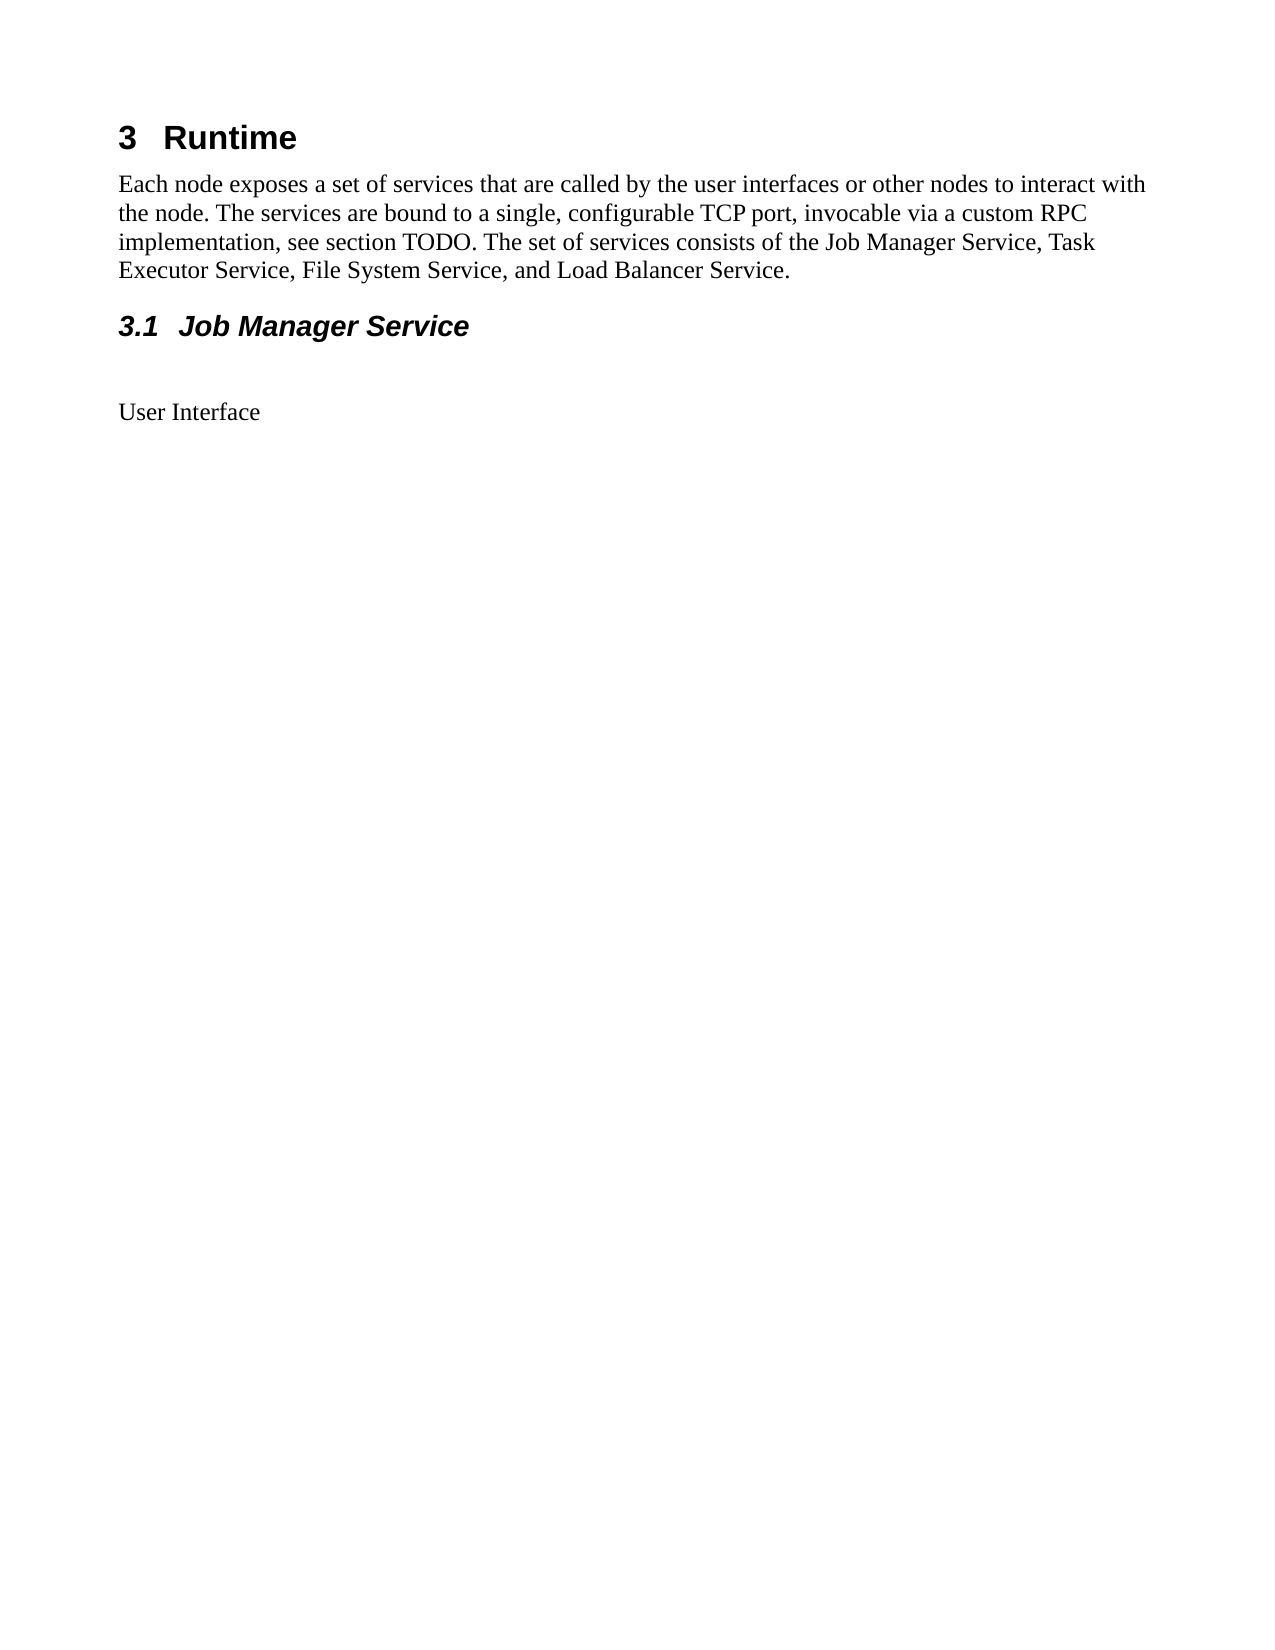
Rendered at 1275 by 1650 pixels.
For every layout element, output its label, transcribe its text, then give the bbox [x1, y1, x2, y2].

text Each node exposes a set of services that are called by the user interfaces or other nodes to interact with the node. The services are bound to a single, configurable TCP port, invocable via a custom RPC implementation, see section TODO. The set of services consists of the Job Manager Service, Task Executor Service, File System Service, and Load Balancer Service. [118, 169, 1157, 284]
subtitle Runtime [118, 118, 1157, 157]
subtitle Job Manager Service [118, 309, 1157, 343]
text User Interface [118, 397, 1157, 425]
